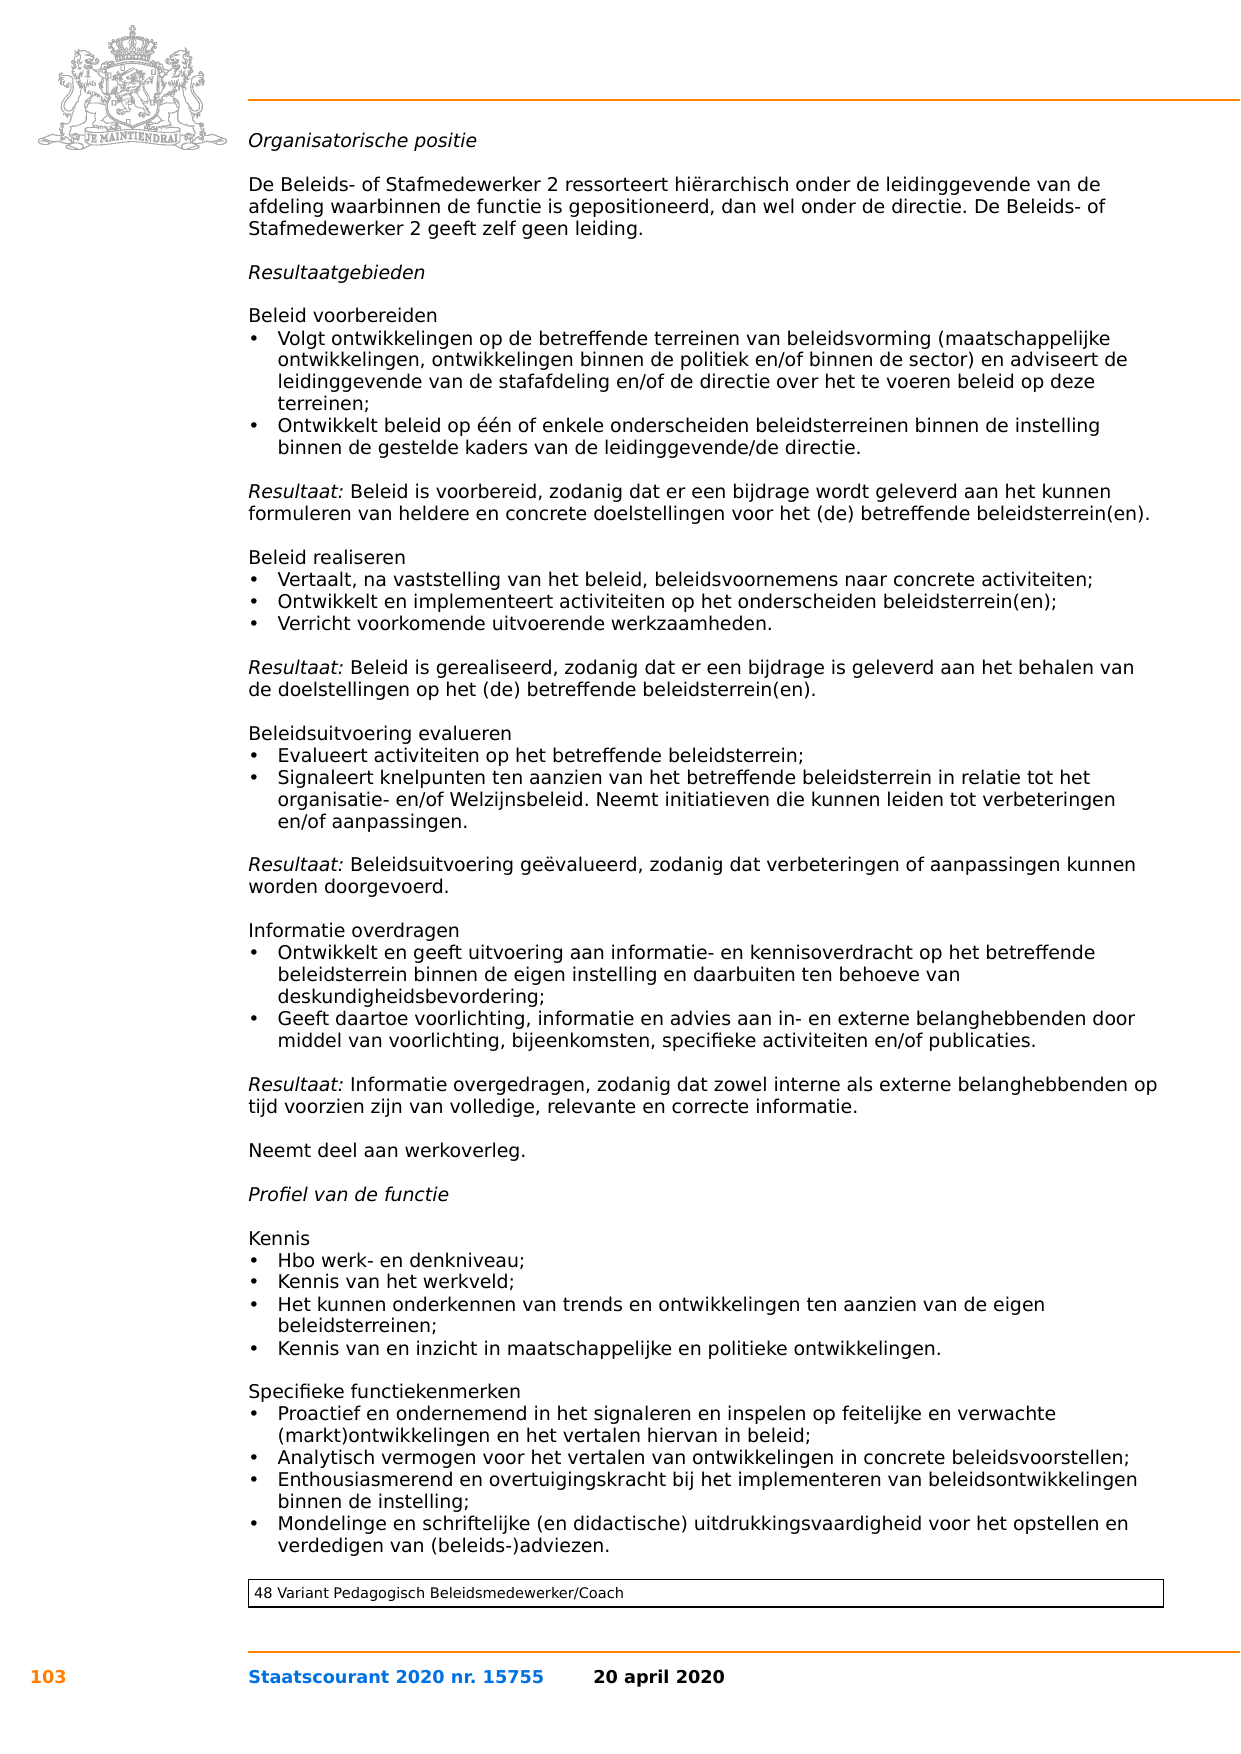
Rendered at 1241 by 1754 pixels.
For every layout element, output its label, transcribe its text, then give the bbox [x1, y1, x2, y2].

text Resultaat: Beleid is voorbereid, zodanig dat er een bijdrage wordt geleverd aan het kunnen formuleren van heldere en concrete doelstellingen voor het (de) betreffende beleidsterrein(en). [248, 481, 1163, 525]
text • Enthousiasmerend en overtuigingskracht bij het implementeren van beleidsontwikkelingen binnen de instelling; [248, 1469, 1163, 1513]
text • Vertaalt, na vaststelling van het beleid, beleidsvoornemens naar concrete activiteiten; [248, 569, 1163, 591]
text • Mondelinge en schriftelijke (en didactische) uitdrukkingsvaardigheid voor het opstellen en verdedigen van (beleids-)adviezen. [248, 1513, 1163, 1557]
text • Ontwikkelt en geeft uitvoering aan informatie- en kennisoverdracht op het betreffende beleidsterrein binnen de eigen instelling en daarbuiten ten behoeve van deskundigheidsbevordering; [248, 942, 1163, 1008]
text • Volgt ontwikkelingen op de betreffende terreinen van beleidsvorming (maatschappelijke ontwikkelingen, ontwikkelingen binnen de politiek en/of binnen de sector) en adviseert de leidinggevende van de stafafdeling en/of de directie over het te voeren beleid op deze terreinen; [248, 327, 1163, 415]
text • Analytisch vermogen voor het vertalen van ontwikkelingen in concrete beleidsvoorstellen; [248, 1447, 1163, 1469]
subtitle Informatie overdragen [248, 920, 1163, 942]
subtitle Resultaatgebieden [248, 262, 1163, 283]
text Resultaat: Informatie overgedragen, zodanig dat zowel interne als externe belanghebbenden op tijd voorzien zijn van volledige, relevante en correcte informatie. [248, 1074, 1163, 1118]
subtitle Beleid realiseren [248, 547, 1163, 569]
subtitle Beleidsuitvoering evalueren [248, 723, 1163, 744]
subtitle Beleid voorbereiden [248, 305, 1163, 327]
text Resultaat: Beleid is gerealiseerd, zodanig dat er een bijdrage is geleverd aan het behalen van de doelstellingen op het (de) betreffende beleidsterrein(en). [248, 657, 1163, 701]
text • Signaleert knelpunten ten aanzien van het betreffende beleidsterrein in relatie tot het organisatie- en/of Welzijnsbeleid. Neemt initiatieven die kunnen leiden tot verbeteringen en/of aanpassingen. [248, 767, 1163, 832]
text • Het kunnen onderkennen van trends en ontwikkelingen ten aanzien van de eigen beleidsterreinen; [248, 1293, 1163, 1337]
table_header 48 Variant Pedagogisch Beleidsmedewerker/Coach [249, 1580, 1163, 1606]
text • Ontwikkelt en implementeert activiteiten op het onderscheiden beleidsterrein(en); [248, 591, 1163, 613]
subtitle Profiel van de functie [248, 1184, 1163, 1206]
text • Verricht voorkomende uitvoerende werkzaamheden. [248, 613, 1163, 635]
text • Kennis van en inzicht in maatschappelijke en politieke ontwikkelingen. [248, 1337, 1163, 1359]
text • Kennis van het werkveld; [248, 1271, 1163, 1293]
text • Hbo werk- en denkniveau; [248, 1249, 1163, 1271]
text Resultaat: Beleidsuitvoering geëvalueerd, zodanig dat verbeteringen of aanpassingen kunnen worden doorgevoerd. [248, 854, 1163, 898]
text • Evalueert activiteiten op het betreffende beleidsterrein; [248, 744, 1163, 767]
text De Beleids- of Stafmedewerker 2 ressorteert hiërarchisch onder de leidinggevende van de afdeling waarbinnen de functie is gepositioneerd, dan wel onder de directie. De Beleids- of Stafmedewerker 2 geeft zelf geen leiding. [248, 174, 1163, 240]
text • Ontwikkelt beleid op één of enkele onderscheiden beleidsterreinen binnen de instelling binnen de gestelde kaders van de leidinggevende/de directie. [248, 415, 1163, 459]
subtitle Specifieke functiekenmerken [248, 1381, 1163, 1403]
subtitle Kennis [248, 1227, 1163, 1249]
picture [38, 25, 227, 150]
text • Geeft daartoe voorlichting, informatie en advies aan in- en externe belanghebbenden door middel van voorlichting, bijeenkomsten, specifieke activiteiten en/of publicaties. [248, 1008, 1163, 1052]
text Neemt deel aan werkoverleg. [248, 1140, 1163, 1162]
subtitle Organisatorische positie [248, 130, 1163, 152]
text • Proactief en ondernemend in het signaleren en inspelen op feitelijke en verwachte (markt)ontwikkelingen en het vertalen hiervan in beleid; [248, 1403, 1163, 1447]
